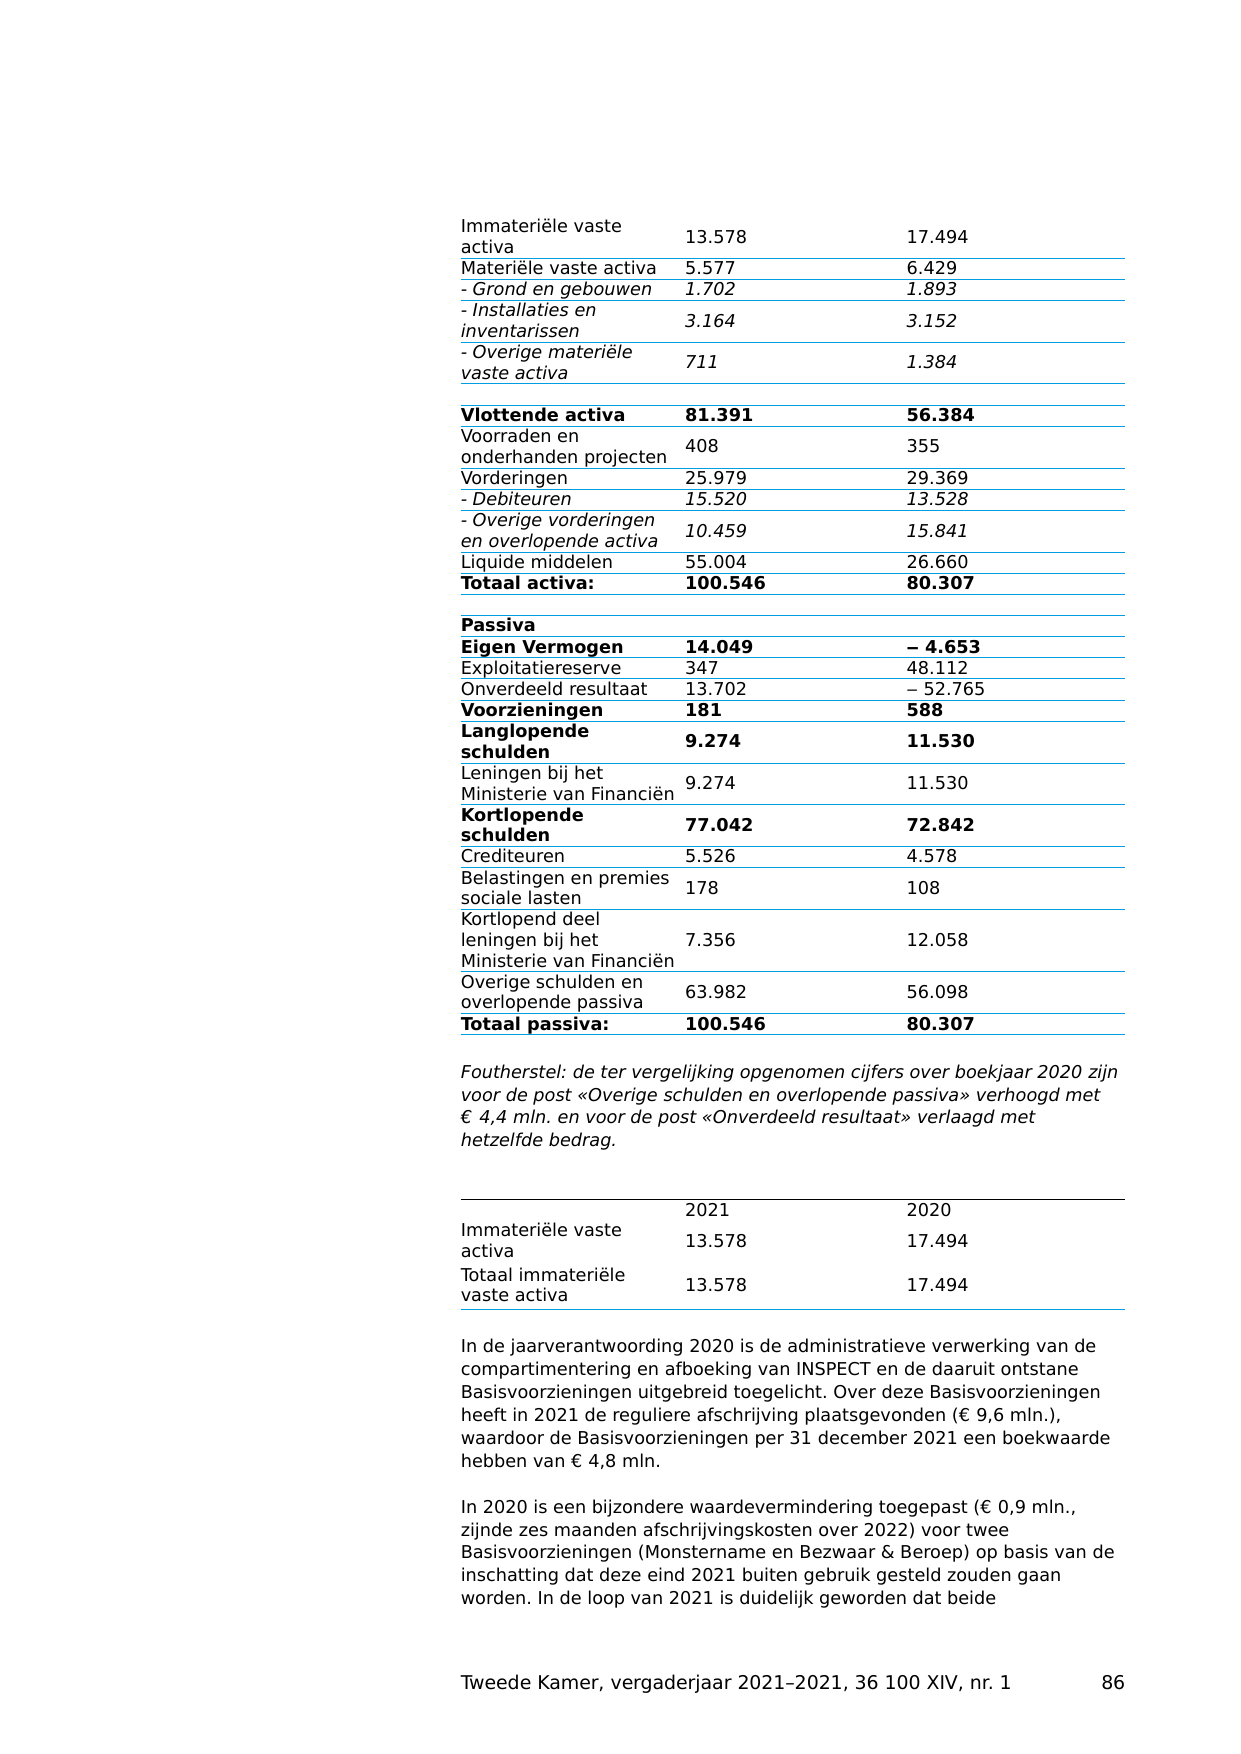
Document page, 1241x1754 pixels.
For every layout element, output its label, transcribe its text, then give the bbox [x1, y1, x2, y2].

table_cell Kortlopend deel leningen bij het Ministerie van Financiën [461, 910, 682, 971]
table_cell 5.526 [682, 847, 903, 867]
table_cell - Grond en gebouwen [461, 280, 682, 300]
text Foutherstel: de ter vergelijking opgenomen cijfers over boekjaar 2020 zijn voor de post «Overige schulden en overlopende passiva» verhoogd met € 4,4 mln. en voor de post «Onverdeeld resultaat» verlaagd met hetzelfde bedrag. [461, 1060, 1125, 1151]
table_cell 9.274 [682, 722, 903, 762]
table_cell 1.384 [904, 343, 1125, 383]
table_cell 3.164 [682, 301, 903, 342]
table_cell 2021 [682, 1200, 903, 1220]
table_cell ‒ 52.765 [904, 679, 1125, 699]
table_cell 347 [682, 658, 903, 678]
table_cell [461, 1200, 682, 1220]
table_cell 1.702 [682, 280, 903, 300]
table_cell 13.578 [682, 216, 903, 257]
table_cell 181 [682, 701, 903, 721]
table_cell ‒ 4.653 [904, 637, 1125, 657]
table_cell Exploitatiereserve [461, 658, 682, 678]
table_cell 3.152 [904, 301, 1125, 342]
table_cell 13.578 [682, 1220, 903, 1262]
table_cell 11.530 [904, 722, 1125, 762]
table_cell [461, 384, 682, 404]
table_cell Leningen bij het Ministerie van Financiën [461, 764, 682, 804]
table_cell 12.058 [904, 910, 1125, 971]
table_cell - Overige vorderingen en overlopende activa [461, 511, 682, 551]
table_cell Voorraden en onderhanden projecten [461, 427, 682, 467]
table_cell 29.369 [904, 469, 1125, 488]
table_cell [682, 384, 903, 404]
table_cell 408 [682, 427, 903, 467]
table_cell 26.660 [904, 553, 1125, 573]
table_cell 77.042 [682, 805, 903, 846]
table_cell Vorderingen [461, 469, 682, 488]
table_cell Passiva [461, 616, 682, 636]
table_cell 13.702 [682, 679, 903, 699]
table_cell 6.429 [904, 259, 1125, 279]
table_cell 48.112 [904, 658, 1125, 678]
table_cell 13.528 [904, 490, 1125, 510]
table_cell Totaal activa: [461, 574, 682, 594]
table_header Balans per 31 december 2021 (bedragen x €1.000) [461, 191, 1125, 216]
table_cell Belastingen en premies sociale lasten [461, 868, 682, 909]
table_cell [904, 384, 1125, 404]
table_cell 2020 [904, 1200, 1125, 1220]
table_cell Totaal passiva: [461, 1014, 682, 1034]
table_cell 63.982 [682, 972, 903, 1013]
table_cell 25.979 [682, 469, 903, 488]
table_cell 7.356 [682, 910, 903, 971]
table_cell Immateriële vaste activa [461, 1220, 682, 1262]
table_cell 5.577 [682, 259, 903, 279]
table_cell - Debiteuren [461, 490, 682, 510]
table_cell 56.098 [904, 972, 1125, 1013]
table_cell 15.841 [904, 511, 1125, 551]
table_cell 17.494 [904, 216, 1125, 257]
table_cell 100.546 [682, 1014, 903, 1034]
table_cell 10.459 [682, 511, 903, 551]
table_cell Materiële vaste activa [461, 259, 682, 279]
table_cell 55.004 [682, 553, 903, 573]
table_cell [682, 616, 903, 636]
table_cell Immateriële vaste activa [461, 216, 682, 257]
table_cell 56.384 [904, 406, 1125, 426]
table_cell Overige schulden en overlopende passiva [461, 972, 682, 1013]
table_cell 11.530 [904, 764, 1125, 804]
table_cell 108 [904, 868, 1125, 909]
table_cell 355 [904, 427, 1125, 467]
table_cell 17.494 [904, 1220, 1125, 1262]
table_cell 711 [682, 343, 903, 383]
table_cell 80.307 [904, 1014, 1125, 1034]
table_cell Eigen Vermogen [461, 637, 682, 657]
table_cell Kortlopende schulden [461, 805, 682, 846]
table_cell Liquide middelen [461, 553, 682, 573]
table_cell 4.578 [904, 847, 1125, 867]
table_cell [682, 595, 903, 615]
table_cell Langlopende schulden [461, 722, 682, 762]
table_cell [461, 595, 682, 615]
table_cell 100.546 [682, 574, 903, 594]
table_cell 178 [682, 868, 903, 909]
table_cell 1.893 [904, 280, 1125, 300]
table_cell Totaal immateriële vaste activa [461, 1262, 682, 1309]
table_cell Crediteuren [461, 847, 682, 867]
table_cell Vlottende activa [461, 406, 682, 426]
table_cell Voorzieningen [461, 701, 682, 721]
table_cell 9.274 [682, 764, 903, 804]
text In 2020 is een bijzondere waardevermindering toegepast (€ 0,9 mln., zijnde zes maanden afschrijvingskosten over 2022) voor twee Basisvoorzieningen (Monstername en Bezwaar & Beroep) op basis van de inschatting dat deze eind 2021 buiten gebruik gesteld zouden gaan worden. In de loop van 2021 is duidelijk geworden dat beide [461, 1495, 1125, 1609]
table_cell 17.494 [904, 1262, 1125, 1309]
table_cell - Overige materiële vaste activa [461, 343, 682, 383]
table_cell - Installaties en inventarissen [461, 301, 682, 342]
table_cell 14.049 [682, 637, 903, 657]
text In de jaarverantwoording 2020 is de administratieve verwerking van de compartimentering en afboeking van INSPECT en de daaruit ontstane Basisvoorzieningen uitgebreid toegelicht. Over deze Basisvoorzieningen heeft in 2021 de reguliere afschrijving plaatsgevonden (€ 9,6 mln.), waardoor de Basisvoorzieningen per 31 december 2021 een boekwaarde hebben van € 4,8 mln. [461, 1334, 1125, 1472]
table_cell 81.391 [682, 406, 903, 426]
table_cell [904, 616, 1125, 636]
table_cell 80.307 [904, 574, 1125, 594]
table_header Immateriële vaste activa [461, 1174, 1125, 1199]
table_cell 588 [904, 701, 1125, 721]
table_cell 13.578 [682, 1262, 903, 1309]
table_cell Onverdeeld resultaat [461, 679, 682, 699]
table_cell 15.520 [682, 490, 903, 510]
table_cell [904, 595, 1125, 615]
table_cell 72.842 [904, 805, 1125, 846]
